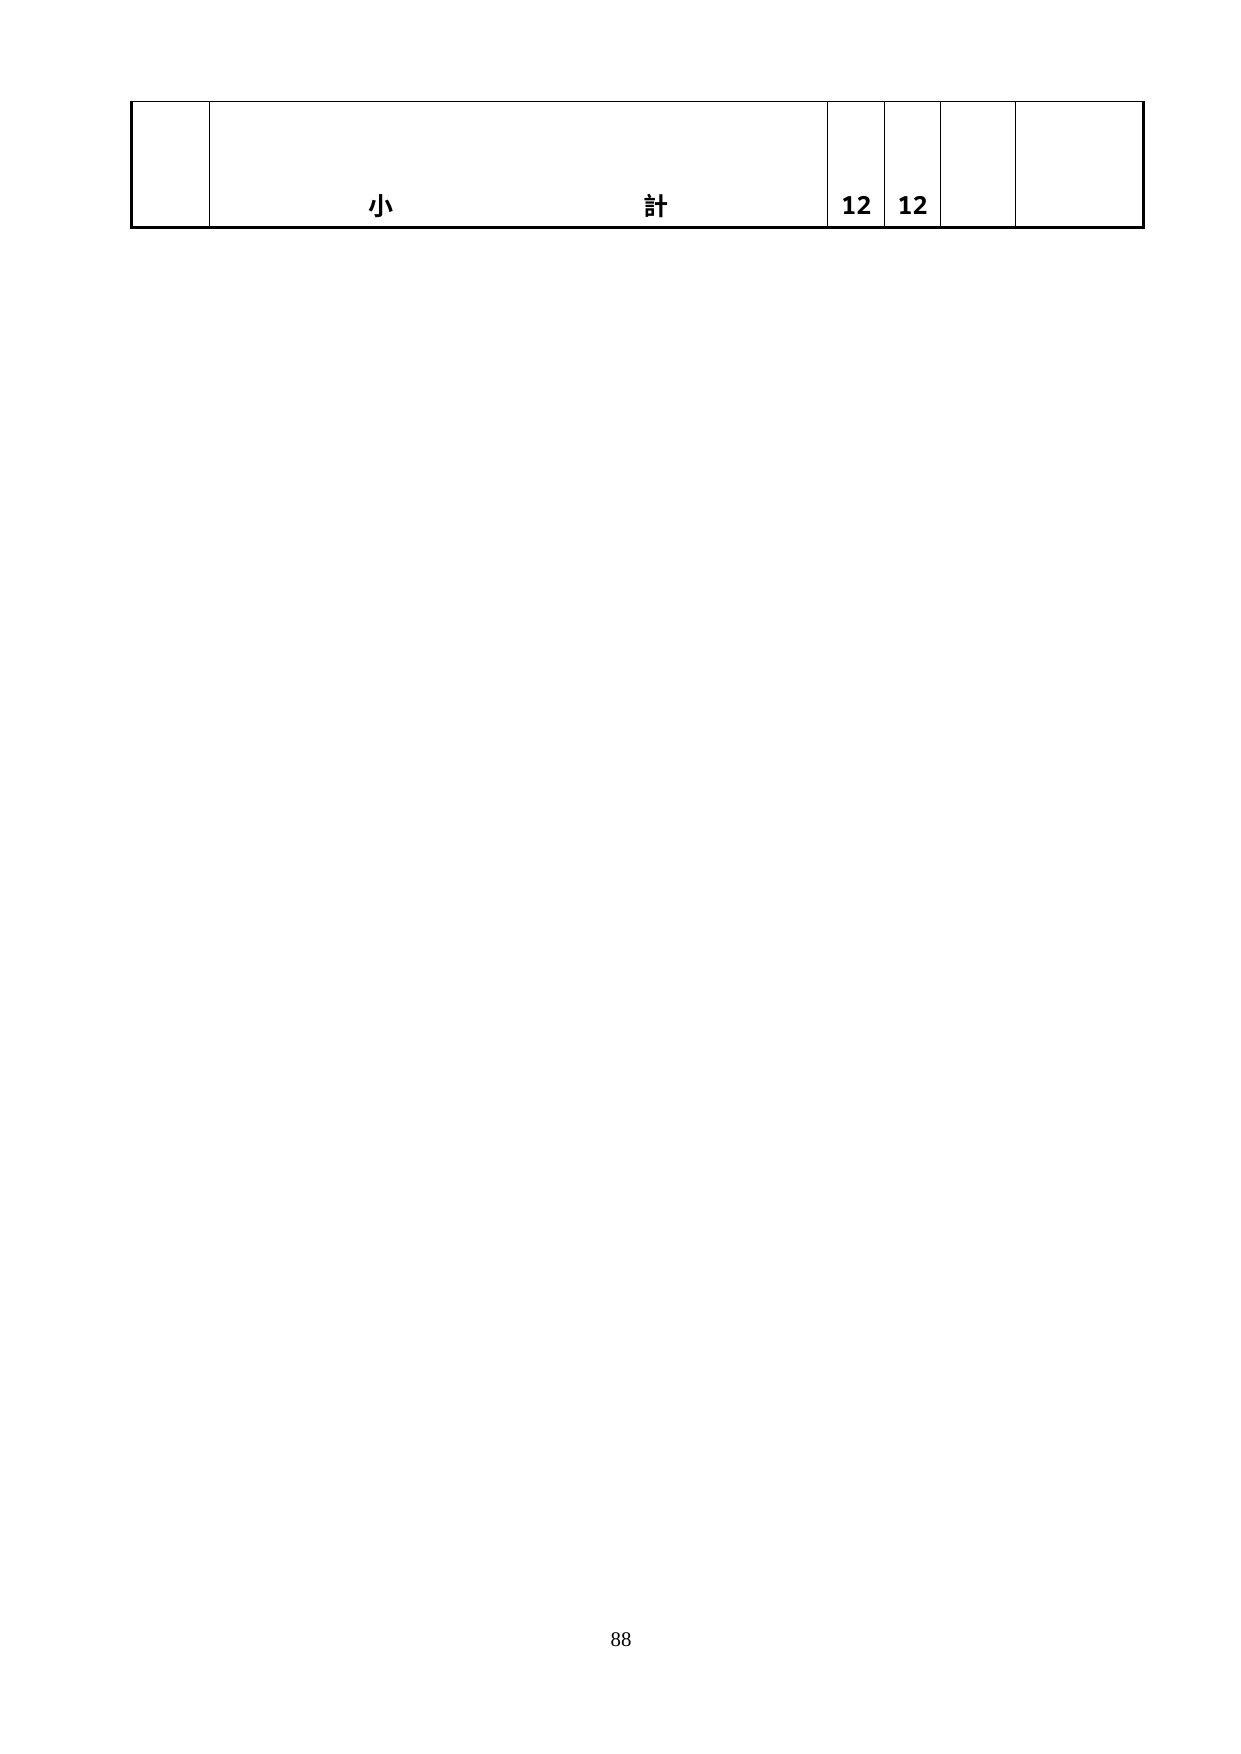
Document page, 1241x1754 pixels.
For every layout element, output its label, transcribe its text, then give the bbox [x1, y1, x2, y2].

table_cell 小計 [210, 102, 827, 226]
table_cell 12 [828, 102, 884, 226]
table_cell [1016, 102, 1142, 226]
table_cell 12 [885, 102, 940, 226]
table_cell [941, 102, 1015, 226]
table_cell [133, 102, 209, 226]
